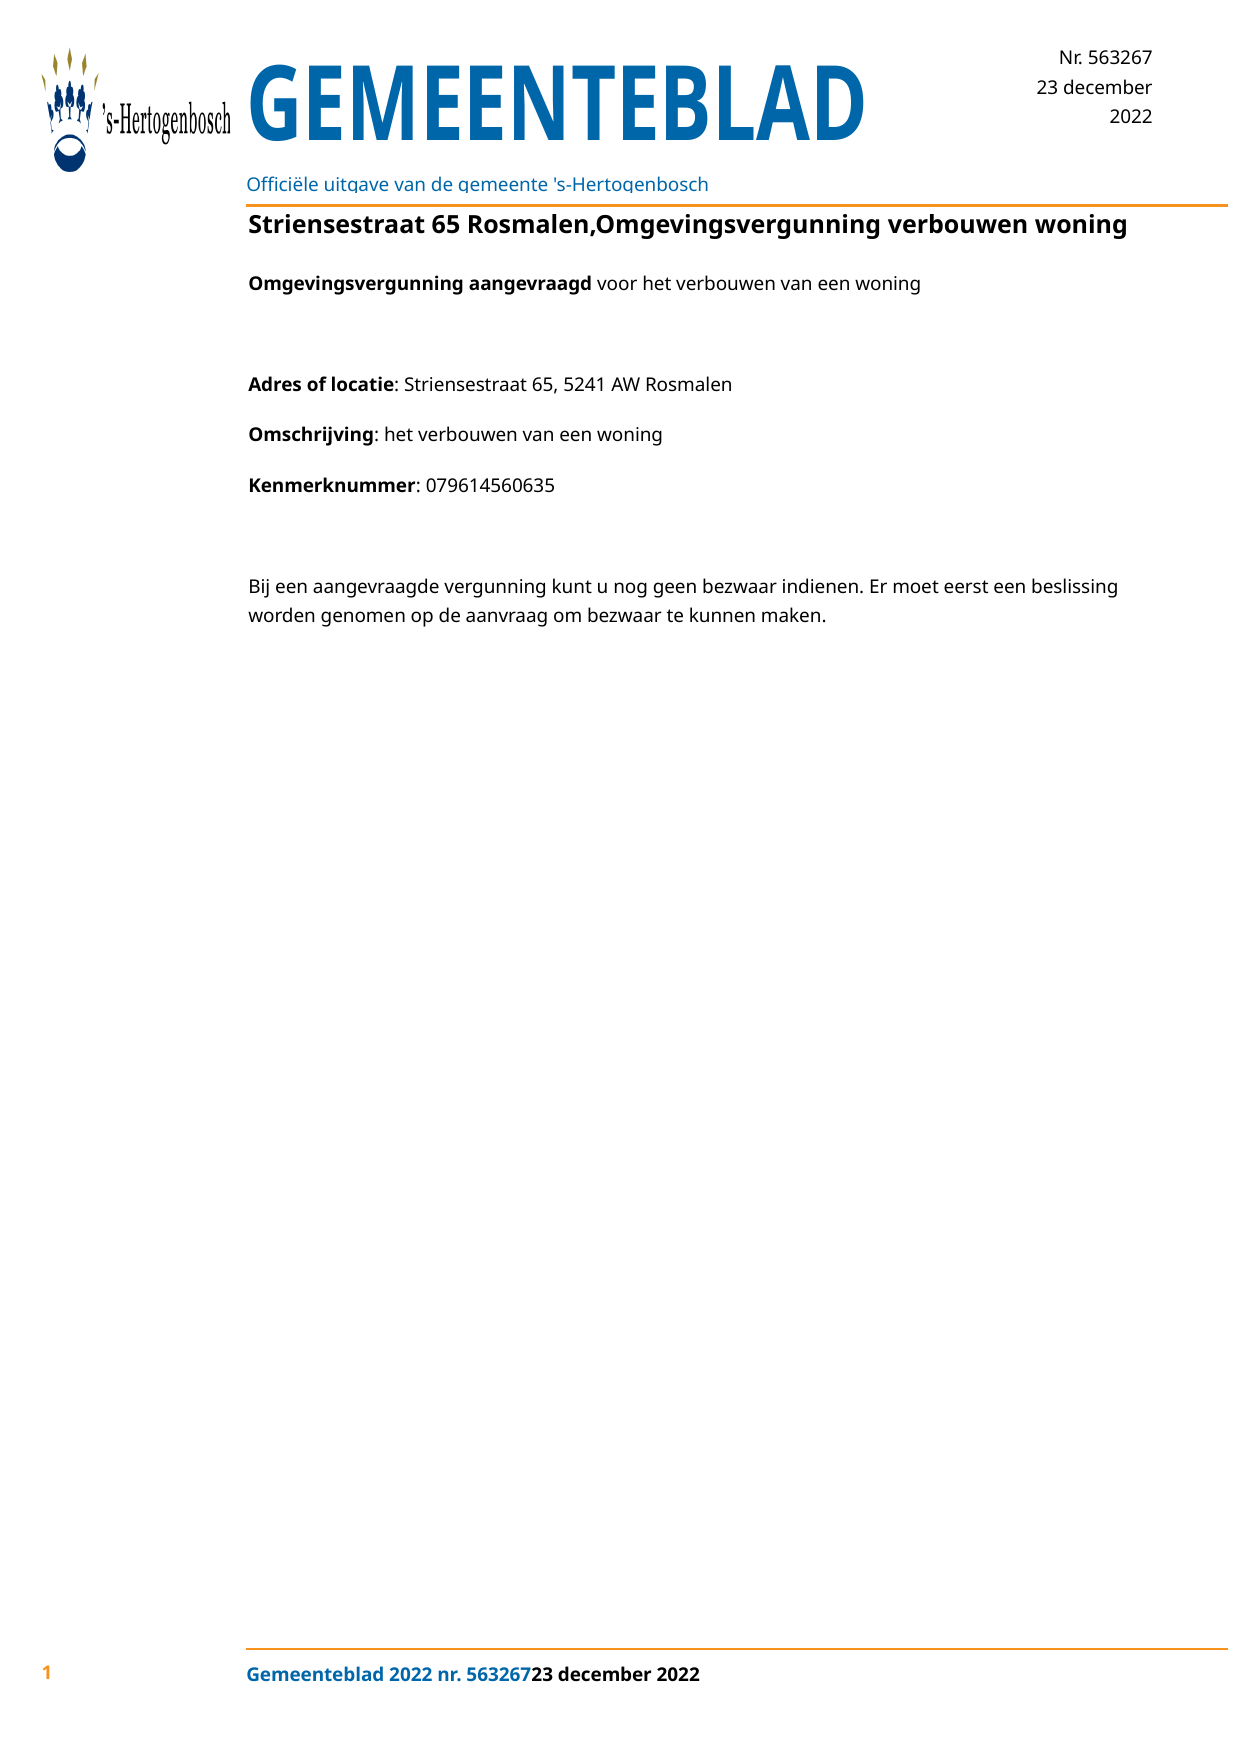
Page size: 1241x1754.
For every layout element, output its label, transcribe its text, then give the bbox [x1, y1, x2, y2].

text Kenmerknummer: 079614560635 [248, 472, 1152, 498]
text Omgevingsvergunning aangevraagd voor het verbouwen van een woning [248, 270, 1152, 296]
picture [41, 47, 231, 172]
text Omschrijving: het verbouwen van een woning [248, 422, 1152, 447]
text Striensestraat 65 Rosmalen,Omgevingsvergunning verbouwen woning [248, 207, 1152, 241]
text Bij een aangevraagde vergunning kunt u nog geen bezwaar indienen. Er moet eerst een beslissing worden genomen op de aanvraag om bezwaar te kunnen maken. [248, 573, 1152, 628]
text Adres of locatie: Striensestraat 65, 5241 AW Rosmalen [248, 371, 1152, 397]
